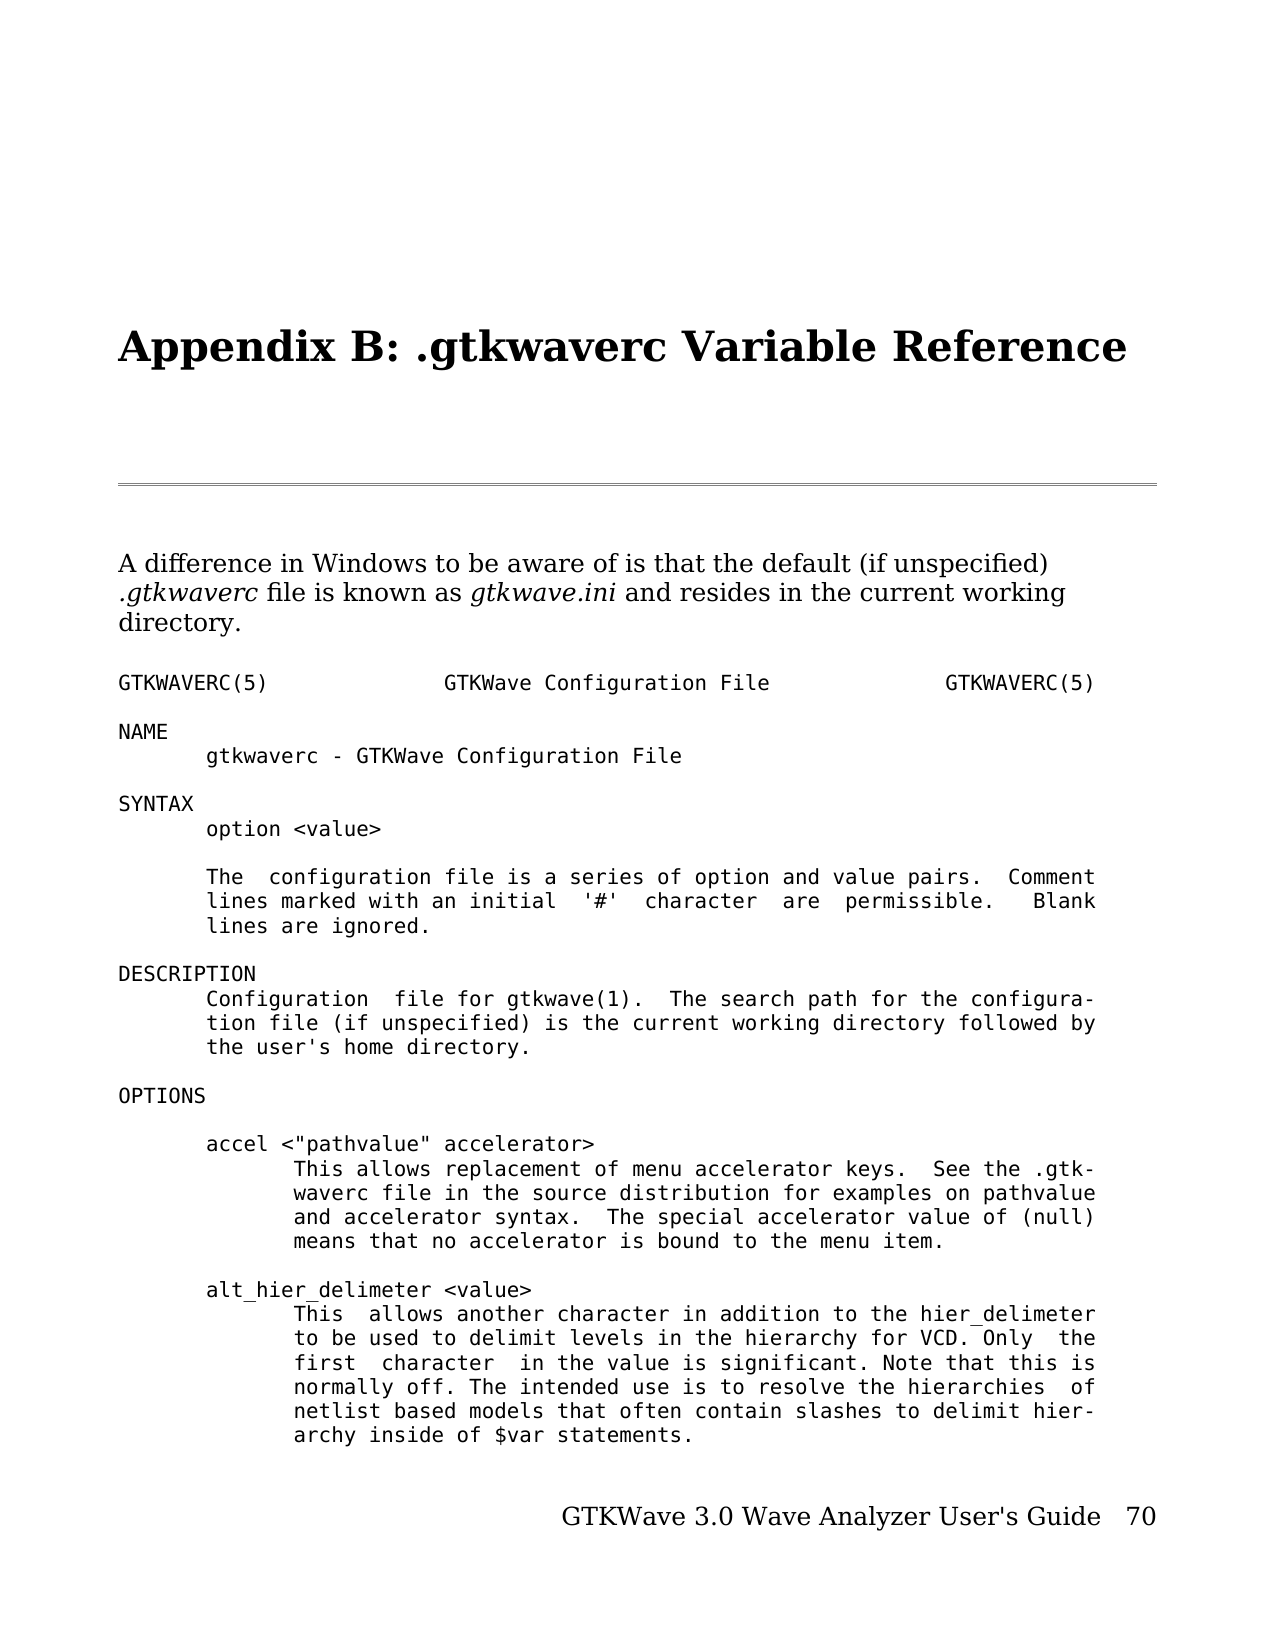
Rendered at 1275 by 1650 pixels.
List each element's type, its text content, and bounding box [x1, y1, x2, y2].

text OPTIONS [118, 1084, 1157, 1108]
text Appendix B: .gtkwaverc Variable Reference [118, 322, 1157, 371]
text the user's home directory. [118, 1035, 1157, 1059]
text This allows another character in addition to the hier_delimeter [118, 1302, 1157, 1326]
text lines marked with an initial '#' character are permissible. Blank [118, 889, 1157, 914]
text gtkwaverc - GTKWave Configuration File [118, 744, 1157, 768]
text A difference in Windows to be aware of is that the default (if unspecified) .gtkwaverc file is known as gtkwave.ini and resides in the current working directory. [118, 549, 1157, 637]
text tion file (if unspecified) is the current working directory followed by [118, 1011, 1157, 1035]
text lines are ignored. [118, 914, 1157, 938]
text to be used to delimit levels in the hierarchy for VCD. Only the [118, 1326, 1157, 1351]
text and accelerator syntax. The special accelerator value of (null) [118, 1205, 1157, 1229]
text NAME [118, 720, 1157, 744]
text DESCRIPTION [118, 962, 1157, 987]
text This allows replacement of menu accelerator keys. See the .gtk- [118, 1157, 1157, 1181]
text accel <"pathvalue" accelerator> [118, 1132, 1157, 1157]
text netlist based models that often contain slashes to delimit hier- [118, 1399, 1157, 1423]
text first character in the value is significant. Note that this is [118, 1351, 1157, 1375]
text normally off. The intended use is to resolve the hierarchies of [118, 1375, 1157, 1399]
text alt_hier_delimeter <value> [118, 1278, 1157, 1302]
text SYNTAX [118, 792, 1157, 817]
text archy inside of $var statements. [118, 1423, 1157, 1448]
text The configuration file is a series of option and value pairs. Comment [118, 865, 1157, 889]
text waverc file in the source distribution for examples on pathvalue [118, 1181, 1157, 1205]
text Configuration file for gtkwave(1). The search path for the configura- [118, 987, 1157, 1011]
text means that no accelerator is bound to the menu item. [118, 1229, 1157, 1254]
text option <value> [118, 817, 1157, 841]
text GTKWAVERC(5) GTKWave Configuration File GTKWAVERC(5) [118, 671, 1157, 695]
